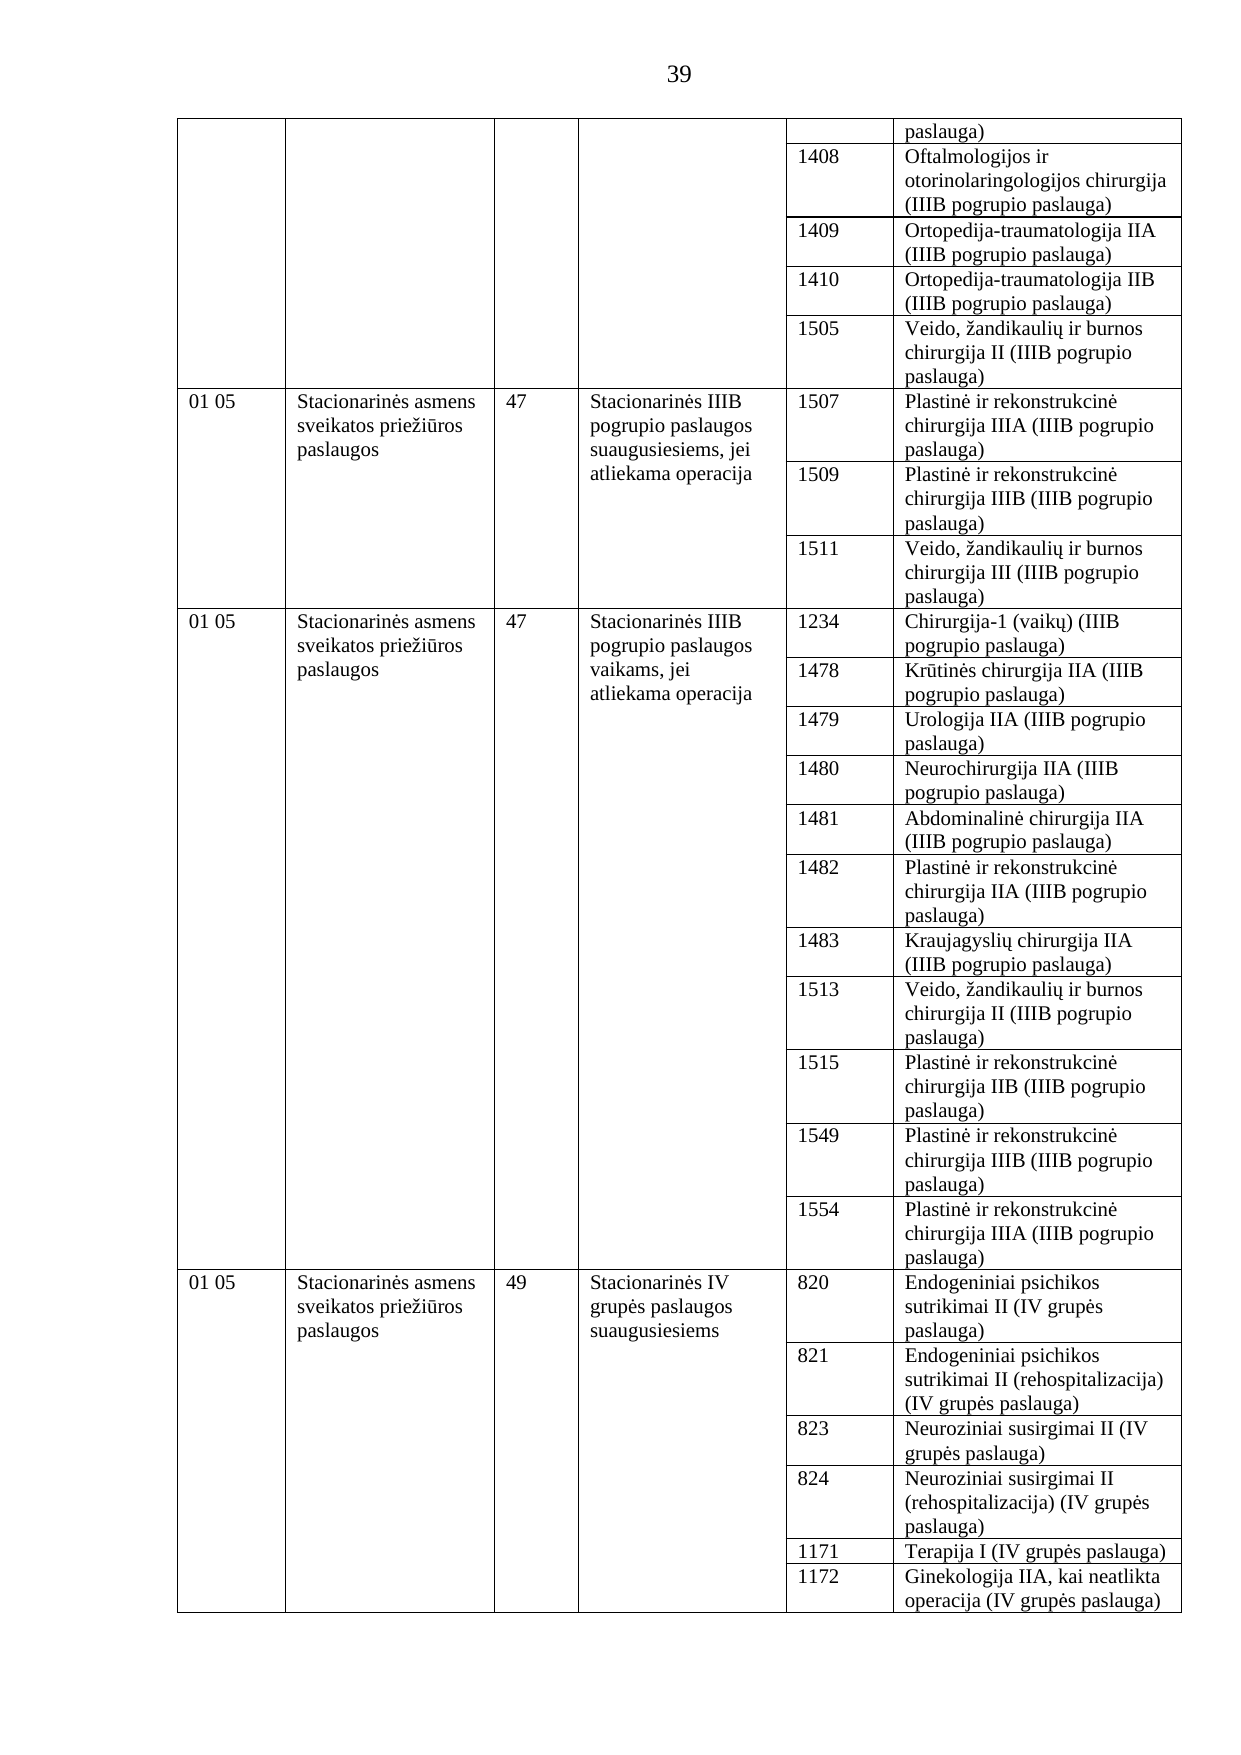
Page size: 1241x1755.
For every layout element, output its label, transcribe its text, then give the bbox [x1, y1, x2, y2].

table_cell Ortopedija-traumatologija IIA (IIIB pogrupio paslauga) [894, 218, 1181, 266]
table_cell 1409 [787, 218, 893, 266]
table_cell Plastinė ir rekonstrukcinė chirurgija IIIB (IIIB pogrupio paslauga) [894, 462, 1181, 534]
table_cell 1511 [787, 536, 893, 608]
table_cell 1507 [787, 389, 893, 461]
table_cell Stacionarinės IIIB pogrupio paslaugos vaikams, jei atliekama operacija [579, 609, 786, 1269]
table_cell 1481 [787, 805, 893, 853]
table_cell Plastinė ir rekonstrukcinė chirurgija IIIB (IIIB pogrupio paslauga) [894, 1124, 1181, 1196]
table_cell 1478 [787, 658, 893, 706]
table_cell 1483 [787, 928, 893, 976]
table_cell [787, 119, 893, 143]
table_cell 1515 [787, 1050, 893, 1122]
table_cell [579, 119, 786, 388]
table_cell 01 05 [178, 1270, 285, 1612]
table_cell 1505 [787, 316, 893, 388]
table_cell Plastinė ir rekonstrukcinė chirurgija IIIA (IIIB pogrupio paslauga) [894, 1197, 1181, 1269]
table_cell Oftalmologijos ir otorinolaringologijos chirurgija (IIIB pogrupio paslauga) [894, 144, 1181, 216]
table_cell 1509 [787, 462, 893, 534]
table_cell 1172 [787, 1564, 893, 1612]
table_cell Plastinė ir rekonstrukcinė chirurgija IIB (IIIB pogrupio paslauga) [894, 1050, 1181, 1122]
table_cell paslauga) [894, 119, 1181, 143]
table_cell [178, 119, 285, 388]
table_cell Ortopedija-traumatologija IIB (IIIB pogrupio paslauga) [894, 267, 1181, 315]
table_cell [286, 119, 494, 388]
table_cell Veido, žandikaulių ir burnos chirurgija II (IIIB pogrupio paslauga) [894, 316, 1181, 388]
table_cell 1482 [787, 855, 893, 927]
table_cell 1479 [787, 707, 893, 755]
table_cell Abdominalinė chirurgija IIA (IIIB pogrupio paslauga) [894, 805, 1181, 853]
table_cell Plastinė ir rekonstrukcinė chirurgija IIA (IIIB pogrupio paslauga) [894, 855, 1181, 927]
table_cell Chirurgija-1 (vaikų) (IIIB pogrupio paslauga) [894, 609, 1181, 657]
table_cell Terapija I (IV grupės paslauga) [894, 1539, 1181, 1563]
table_cell 01 05 [178, 389, 285, 608]
table_cell Stacionarinės asmens sveikatos priežiūros paslaugos [286, 389, 494, 608]
table_cell Plastinė ir rekonstrukcinė chirurgija IIIA (IIIB pogrupio paslauga) [894, 389, 1181, 461]
table_cell Veido, žandikaulių ir burnos chirurgija III (IIIB pogrupio paslauga) [894, 536, 1181, 608]
table_cell 1549 [787, 1124, 893, 1196]
table_cell Krūtinės chirurgija IIA (IIIB pogrupio paslauga) [894, 658, 1181, 706]
table_cell 1234 [787, 609, 893, 657]
table_cell 820 [787, 1270, 893, 1342]
table_cell 1410 [787, 267, 893, 315]
table_cell 47 [495, 609, 578, 1269]
table_cell Endogeniniai psichikos sutrikimai II (rehospitalizacija) (IV grupės paslauga) [894, 1343, 1181, 1415]
table_cell 821 [787, 1343, 893, 1415]
table_cell [495, 119, 578, 388]
table_cell Kraujagyslių chirurgija IIA (IIIB pogrupio paslauga) [894, 928, 1181, 976]
table_cell 1480 [787, 756, 893, 804]
table_cell Endogeniniai psichikos sutrikimai II (IV grupės paslauga) [894, 1270, 1181, 1342]
table_cell Stacionarinės IV grupės paslaugos suaugusiesiems [579, 1270, 786, 1612]
table_cell 1513 [787, 977, 893, 1049]
table_cell Stacionarinės asmens sveikatos priežiūros paslaugos [286, 1270, 494, 1612]
table_cell 1554 [787, 1197, 893, 1269]
table_cell 47 [495, 389, 578, 608]
table_cell 49 [495, 1270, 578, 1612]
table_cell Neurochirurgija IIA (IIIB pogrupio paslauga) [894, 756, 1181, 804]
table_cell Neuroziniai susirgimai II (rehospitalizacija) (IV grupės paslauga) [894, 1466, 1181, 1538]
table_cell 01 05 [178, 609, 285, 1269]
table_cell Ginekologija IIA, kai neatlikta operacija (IV grupės paslauga) [894, 1564, 1181, 1612]
table_cell Neuroziniai susirgimai II (IV grupės paslauga) [894, 1416, 1181, 1464]
table_cell Stacionarinės asmens sveikatos priežiūros paslaugos [286, 609, 494, 1269]
table_cell 1408 [787, 144, 893, 216]
table_cell Veido, žandikaulių ir burnos chirurgija II (IIIB pogrupio paslauga) [894, 977, 1181, 1049]
table_cell 1171 [787, 1539, 893, 1563]
table_cell Stacionarinės IIIB pogrupio paslaugos suaugusiesiems, jei atliekama operacija [579, 389, 786, 608]
table_cell 824 [787, 1466, 893, 1538]
table_cell 823 [787, 1416, 893, 1464]
table_cell Urologija IIA (IIIB pogrupio paslauga) [894, 707, 1181, 755]
